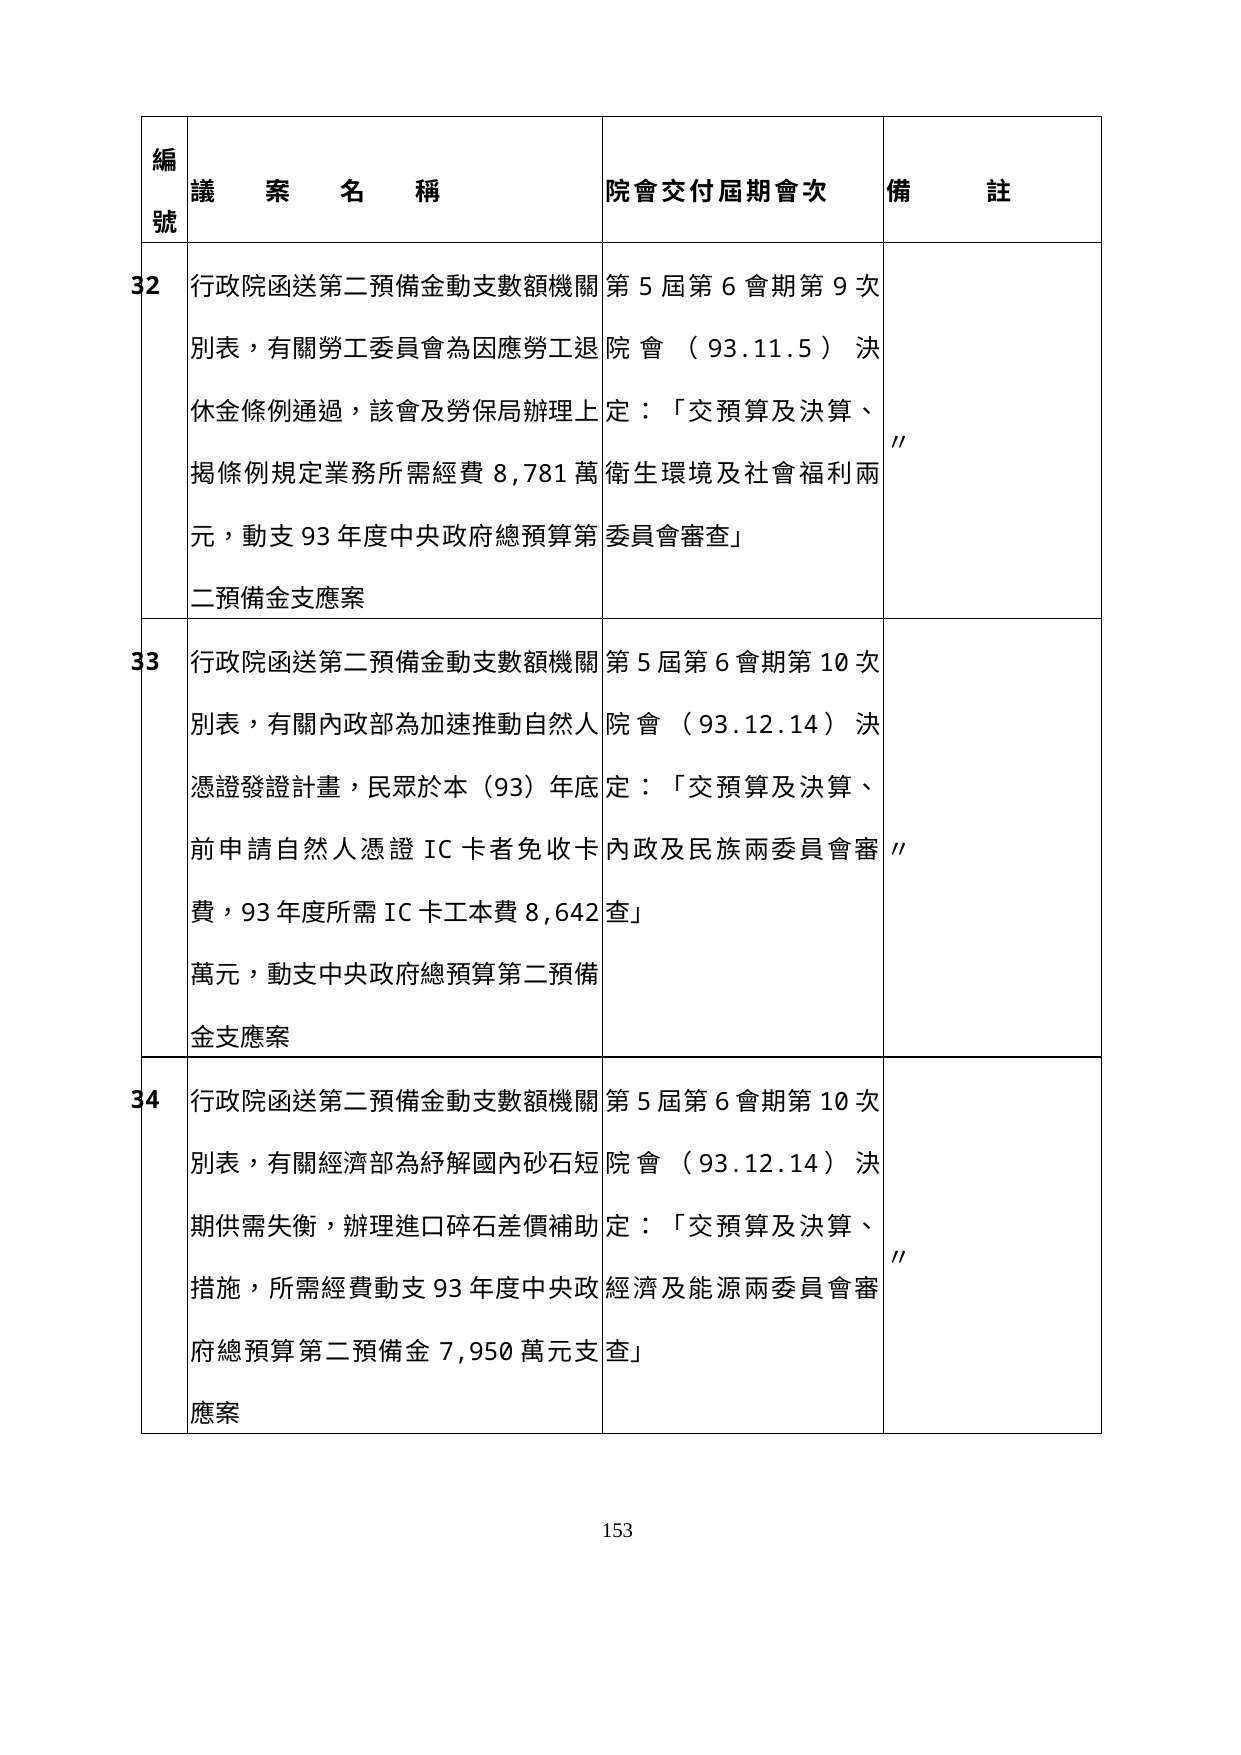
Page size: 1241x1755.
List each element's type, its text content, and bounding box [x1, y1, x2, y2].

table_cell 第5屆第6會期第10次院會（93.12.14）決定：「交預算及決算、內政及民族兩委員會審查」 [603, 619, 883, 1056]
table_header 編號 [142, 117, 187, 242]
table_cell [142, 243, 187, 618]
table_cell 〃 [884, 619, 1101, 1056]
table_cell 行政院函送第二預備金動支數額機關別表，有關內政部為加速推動自然人憑證發證計畫，民眾於本（93）年底前申請自然人憑證IC卡者免收卡費，93年度所需IC卡工本費8,642萬元，動支中央政府總預算第二預備金支應案 [188, 619, 602, 1056]
table_header 院會交付屆期會次 [603, 117, 883, 242]
table_cell 行政院函送第二預備金動支數額機關別表，有關經濟部為紓解國內砂石短期供需失衡，辦理進口碎石差價補助措施，所需經費動支93年度中央政府總預算第二預備金7,950萬元支應案 [188, 1058, 602, 1432]
table_cell 〃 [884, 1058, 1101, 1432]
table_cell 第5屆第6會期第10次院會（93.12.14）決定：「交預算及決算、經濟及能源兩委員會審查」 [603, 1058, 883, 1432]
table_cell [142, 1058, 187, 1432]
table_cell [142, 619, 187, 1056]
table_header 備 註 [884, 117, 1101, 242]
table_header 議 案 名 稱 [188, 117, 602, 242]
table_cell 行政院函送第二預備金動支數額機關別表，有關勞工委員會為因應勞工退休金條例通過，該會及勞保局辦理上揭條例規定業務所需經費8,781萬元，動支93年度中央政府總預算第二預備金支應案 [188, 243, 602, 618]
table_cell 第5屆第6會期第9次院會（93.11.5）決定：「交預算及決算、衛生環境及社會福利兩委員會審查」 [603, 243, 883, 618]
table_cell 〃 [884, 243, 1101, 618]
